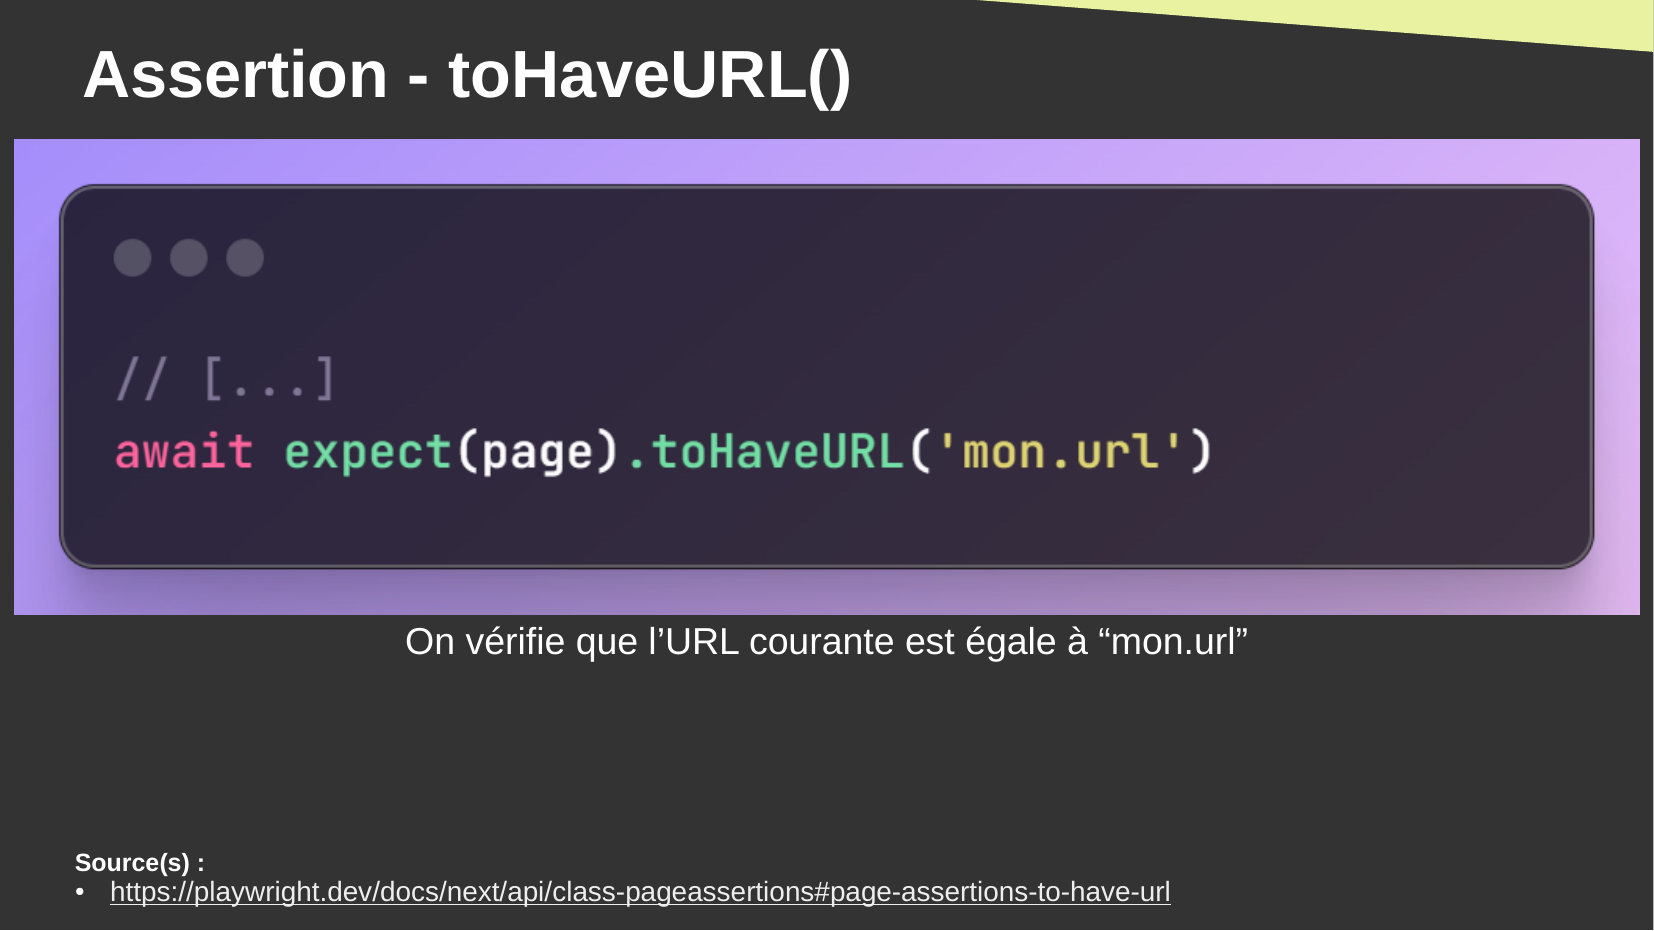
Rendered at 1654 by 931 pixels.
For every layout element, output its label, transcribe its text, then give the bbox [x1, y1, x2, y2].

picture [14, 139, 1640, 615]
title Assertion - toHaveURL() [82, 37, 916, 119]
text_box [976, 0, 1654, 52]
list On vérifie que l’URL courante est égale à “mon.url” [165, 620, 1489, 680]
text_box Source(s) : https://playwright.dev/docs/next/api/class-pageassertions#page-assertions-to-have-url [60, 791, 1546, 916]
